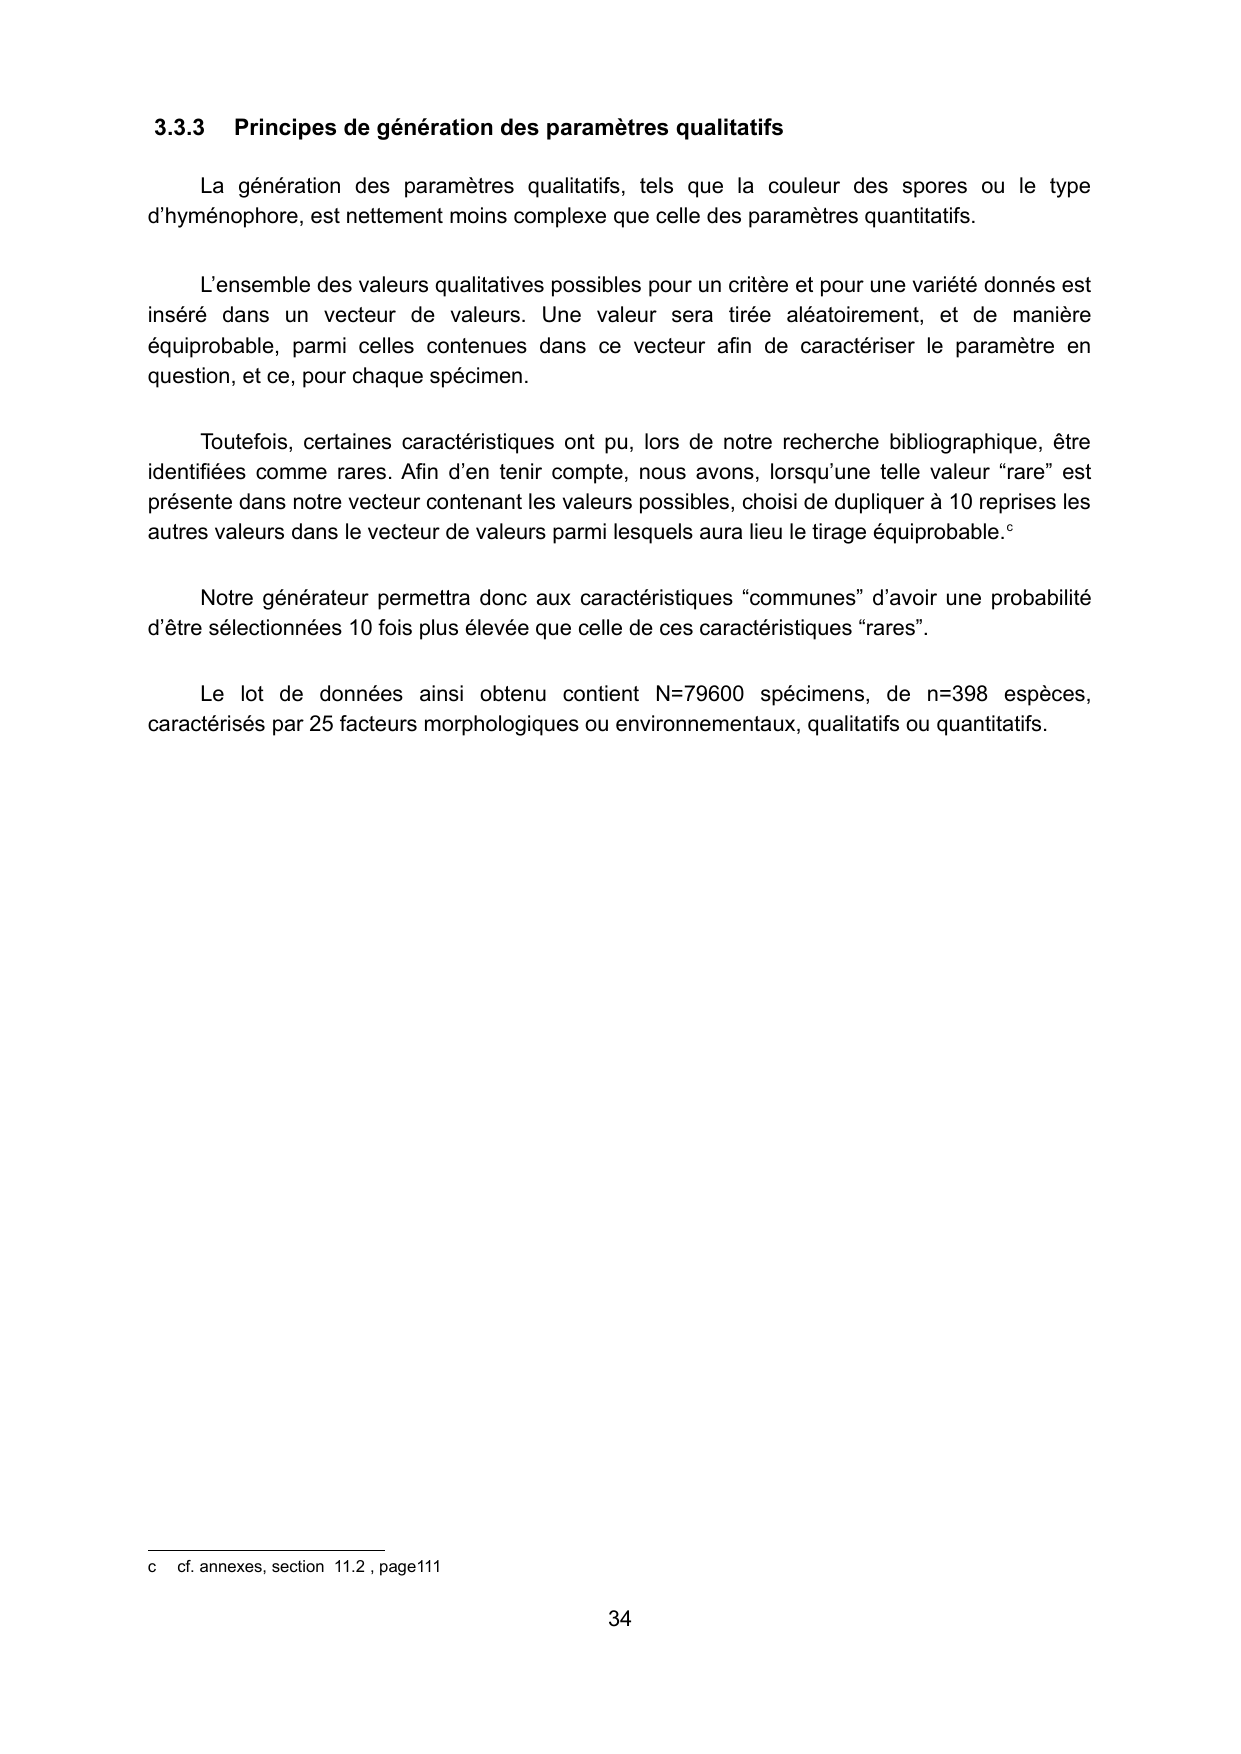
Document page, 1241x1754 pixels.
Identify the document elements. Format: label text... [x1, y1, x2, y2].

text Le lot de données ainsi obtenu contient N=79600 spécimens, de n=398 espèces, caractérisés par 25 facteurs morphologiques ou environnementaux, qualitatifs ou quantitatifs. [148, 681, 1093, 736]
text cf. annexes, section 11.2 , page104 [148, 1556, 1093, 1576]
text L’ensemble des valeurs qualitatives possibles pour un critère et pour une variété donnés est inséré dans un vecteur de valeurs. Une valeur sera tirée aléatoirement, et de manière équiprobable, parmi celles contenues dans ce vecteur afin de caractériser le paramètre en question, et ce, pour chaque spécimen. [148, 272, 1093, 388]
subtitle Principes de génération des paramètres qualitatifs [148, 113, 1093, 140]
text Notre générateur permettra donc aux caractéristiques “communes” d’avoir une probabilité d’être sélectionnées 10 fois plus élevée que celle de ces caractéristiques “rares”. [148, 585, 1093, 640]
text La génération des paramètres qualitatifs, tels que la couleur des spores ou le type d’hyménophore, est nettement moins complexe que celle des paramètres quantitatifs. [148, 173, 1093, 228]
text Toutefois, certaines caractéristiques ont pu, lors de notre recherche bibliographique, être identifiées comme rares. Afin d’en tenir compte, nous avons, lorsqu’une telle valeur “rare” est présente dans notre vecteur contenant les valeurs possibles, choisi de dupliquer à 10 reprises les autres valeurs dans le vecteur de valeurs parmi lesquels aura lieu le tirage équiprobable. [148, 428, 1093, 544]
